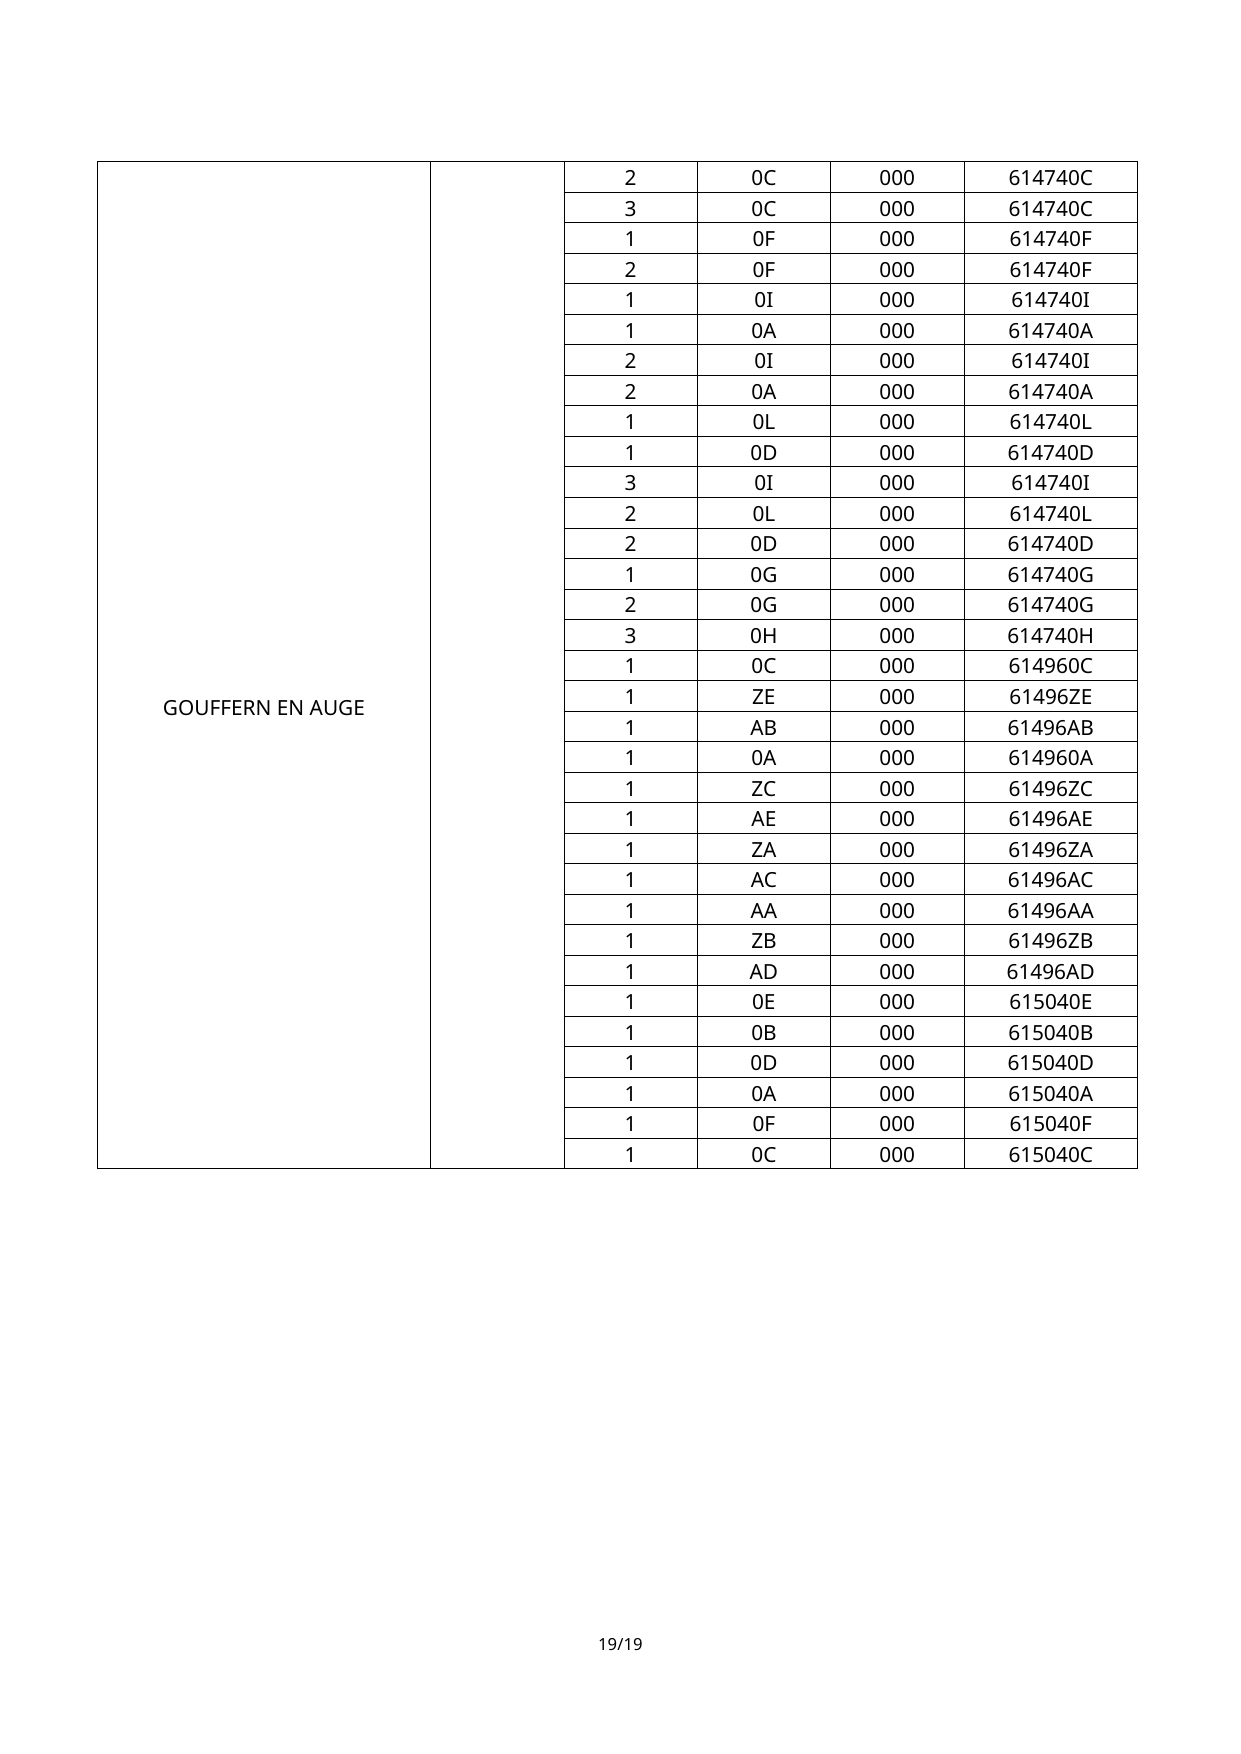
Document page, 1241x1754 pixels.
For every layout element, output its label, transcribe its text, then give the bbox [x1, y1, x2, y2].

table_cell 000 [831, 1017, 964, 1046]
table_cell 000 [831, 345, 964, 375]
table_cell AE [698, 803, 830, 833]
table_cell ZE [698, 681, 830, 711]
table_cell 615040D [965, 1047, 1137, 1077]
table_cell 000 [831, 193, 964, 222]
table_cell 1 [565, 773, 697, 802]
table_cell 1 [565, 864, 697, 894]
table_cell 1 [565, 223, 697, 253]
table_cell 1 [565, 1078, 697, 1107]
table_cell 614740G [965, 590, 1137, 619]
table_cell 615040B [965, 1017, 1137, 1046]
table_cell 2 [565, 376, 697, 405]
table_cell 0A [698, 742, 830, 772]
table_cell 000 [831, 956, 964, 985]
table_cell 614740I [965, 467, 1137, 497]
table_cell 61496ZE [965, 681, 1137, 711]
table_cell AD [698, 956, 830, 985]
table_cell 0D [698, 1047, 830, 1077]
table_cell 000 [831, 773, 964, 802]
table_cell 0L [698, 498, 830, 527]
table_cell 1 [565, 406, 697, 436]
table_cell 1 [565, 315, 697, 344]
table_cell 614740L [965, 406, 1137, 436]
table_cell 0H [698, 620, 830, 649]
table_cell 1 [565, 803, 697, 833]
table_cell 614740F [965, 223, 1137, 253]
table_cell 614740H [965, 620, 1137, 649]
table_cell 0A [698, 376, 830, 405]
table_cell 614740D [965, 529, 1137, 558]
table_cell 614740F [965, 254, 1137, 283]
table_cell 1 [565, 925, 697, 955]
table_cell 1 [565, 1047, 697, 1077]
table_cell 000 [831, 620, 964, 649]
table_cell 614740I [965, 345, 1137, 375]
table_cell ZA [698, 834, 830, 863]
table_cell 000 [831, 651, 964, 680]
table_cell 1 [565, 712, 697, 741]
table_cell 2 [565, 254, 697, 283]
table_cell 0D [698, 437, 830, 466]
table_cell 61496AD [965, 956, 1137, 985]
table_cell 000 [831, 467, 964, 497]
table_cell 2 [565, 498, 697, 527]
table_cell 0I [698, 284, 830, 314]
table_cell 0G [698, 590, 830, 619]
table_cell 000 [831, 986, 964, 1016]
table_cell 000 [831, 681, 964, 711]
table_cell 000 [831, 1078, 964, 1107]
table_cell 614960C [965, 651, 1137, 680]
table_cell ZB [698, 925, 830, 955]
table_cell 000 [831, 315, 964, 344]
table_cell 1 [565, 834, 697, 863]
table_cell 615040A [965, 1078, 1137, 1107]
table_cell 000 [831, 559, 964, 588]
table_cell 0B [698, 1017, 830, 1046]
table_cell 61496AE [965, 803, 1137, 833]
table_cell 000 [831, 1047, 964, 1077]
table_cell 000 [831, 376, 964, 405]
table_cell 000 [831, 406, 964, 436]
table_cell 2 [565, 529, 697, 558]
table_cell 000 [831, 590, 964, 619]
table_cell 1 [565, 1108, 697, 1138]
table_cell 0C [698, 162, 830, 192]
table_cell 1 [565, 437, 697, 466]
table_cell 614740D [965, 437, 1137, 466]
table_cell 0I [698, 345, 830, 375]
table_cell 000 [831, 864, 964, 894]
table_cell 2 [565, 162, 697, 192]
table_cell 1 [565, 1017, 697, 1046]
table_cell 615040F [965, 1108, 1137, 1138]
table_cell ZC [698, 773, 830, 802]
table_cell 000 [831, 254, 964, 283]
table_cell 0C [698, 193, 830, 222]
table_cell 000 [831, 803, 964, 833]
table_cell 000 [831, 834, 964, 863]
table_cell 0E [698, 986, 830, 1016]
table_cell 000 [831, 223, 964, 253]
table_cell 61496AB [965, 712, 1137, 741]
table_cell 1 [565, 742, 697, 772]
table_cell 2 [565, 590, 697, 619]
table_cell 000 [831, 925, 964, 955]
table_cell 614740G [965, 559, 1137, 588]
table_cell 1 [565, 1139, 697, 1168]
table_cell 0I [698, 467, 830, 497]
table_cell 61496AA [965, 895, 1137, 924]
table_cell 61496AC [965, 864, 1137, 894]
table_cell 2 [565, 345, 697, 375]
table_cell 614740L [965, 498, 1137, 527]
table_cell 000 [831, 529, 964, 558]
table_cell 0D [698, 529, 830, 558]
table_cell 0G [698, 559, 830, 588]
table_cell 000 [831, 712, 964, 741]
table_cell 1 [565, 284, 697, 314]
table_cell 614740A [965, 376, 1137, 405]
table_cell 3 [565, 193, 697, 222]
table_cell AB [698, 712, 830, 741]
table_cell 61496ZA [965, 834, 1137, 863]
table_cell 000 [831, 437, 964, 466]
table_cell 614740C [965, 162, 1137, 192]
table_cell 614740A [965, 315, 1137, 344]
table_cell 1 [565, 559, 697, 588]
table_cell 614740I [965, 284, 1137, 314]
table_cell 614740C [965, 193, 1137, 222]
table_cell 0L [698, 406, 830, 436]
table_cell 000 [831, 742, 964, 772]
table_cell 000 [831, 895, 964, 924]
table_cell 1 [565, 986, 697, 1016]
table_cell 000 [831, 1139, 964, 1168]
table_cell 0A [698, 315, 830, 344]
table_cell 0C [698, 651, 830, 680]
table_cell 000 [831, 162, 964, 192]
table_cell AC [698, 864, 830, 894]
table_cell 1 [565, 681, 697, 711]
table_cell 1 [565, 651, 697, 680]
table_cell 0C [698, 1139, 830, 1168]
table_cell 000 [831, 284, 964, 314]
table_cell 000 [831, 1108, 964, 1138]
table_cell AA [698, 895, 830, 924]
table_cell 3 [565, 467, 697, 497]
table_cell 61496ZB [965, 925, 1137, 955]
table_cell 1 [565, 956, 697, 985]
table_cell 3 [565, 620, 697, 649]
table_cell 000 [831, 498, 964, 527]
table_cell 1 [565, 895, 697, 924]
table_cell 0F [698, 223, 830, 253]
table_cell 615040C [965, 1139, 1137, 1168]
table_cell 0F [698, 254, 830, 283]
table_cell 614960A [965, 742, 1137, 772]
table_cell 615040E [965, 986, 1137, 1016]
table_cell 61496ZC [965, 773, 1137, 802]
table_cell 0A [698, 1078, 830, 1107]
table_cell 0F [698, 1108, 830, 1138]
